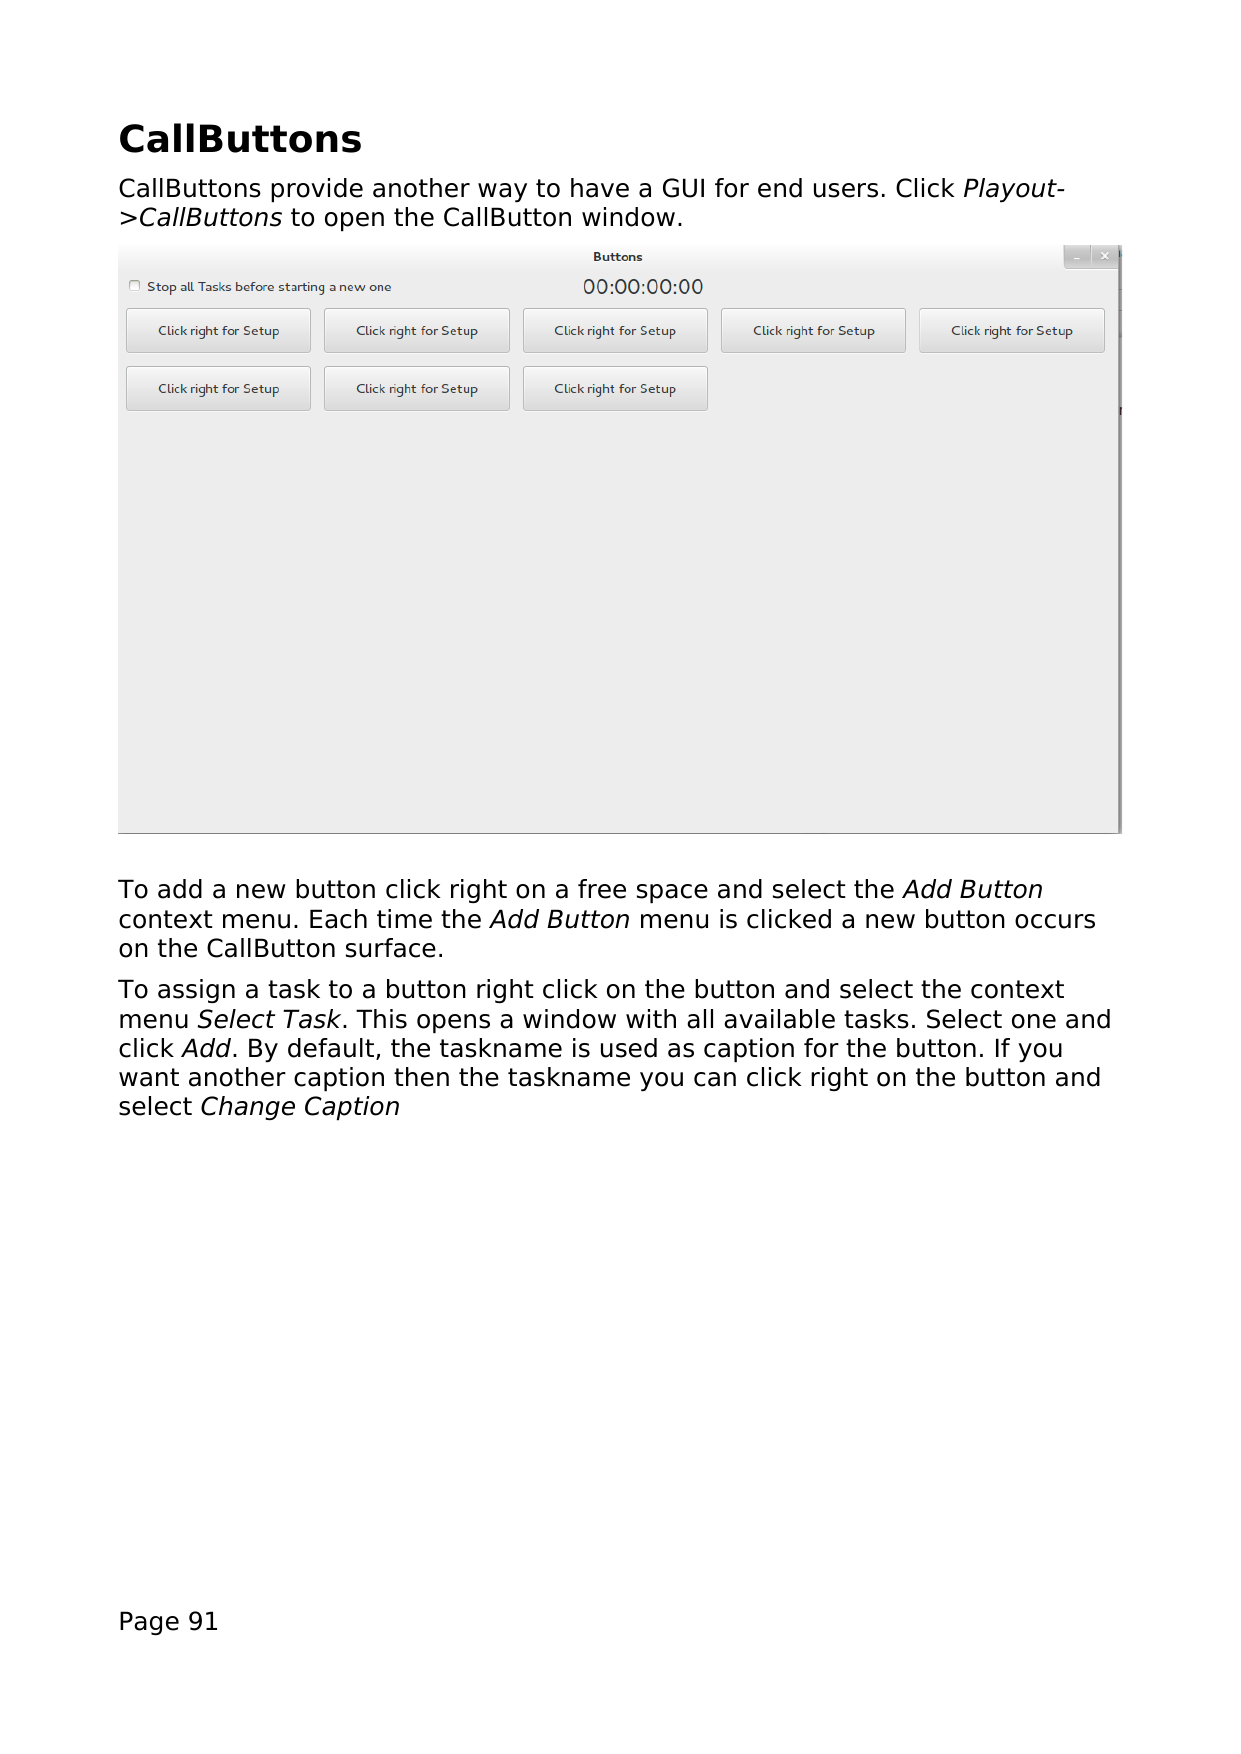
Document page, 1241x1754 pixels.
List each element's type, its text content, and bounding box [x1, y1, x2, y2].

text CallButtons provide another way to have a GUI for end users. Click Playout->CallButtons to open the CallButton window. [118, 174, 1122, 233]
text To add a new button click right on a free space and select the Add Button context menu. Each time the Add Button menu is clicked a new button occurs on the CallButton surface. [118, 876, 1122, 963]
subtitle CallButtons [118, 118, 1122, 162]
picture [118, 245, 1123, 834]
text To assign a task to a button right click on the button and select the context menu Select Task. This opens a window with all available tasks. Select one and click Add. By default, the taskname is used as caption for the button. If you want another caption then the taskname you can click right on the button and select Change Caption [118, 976, 1122, 1121]
